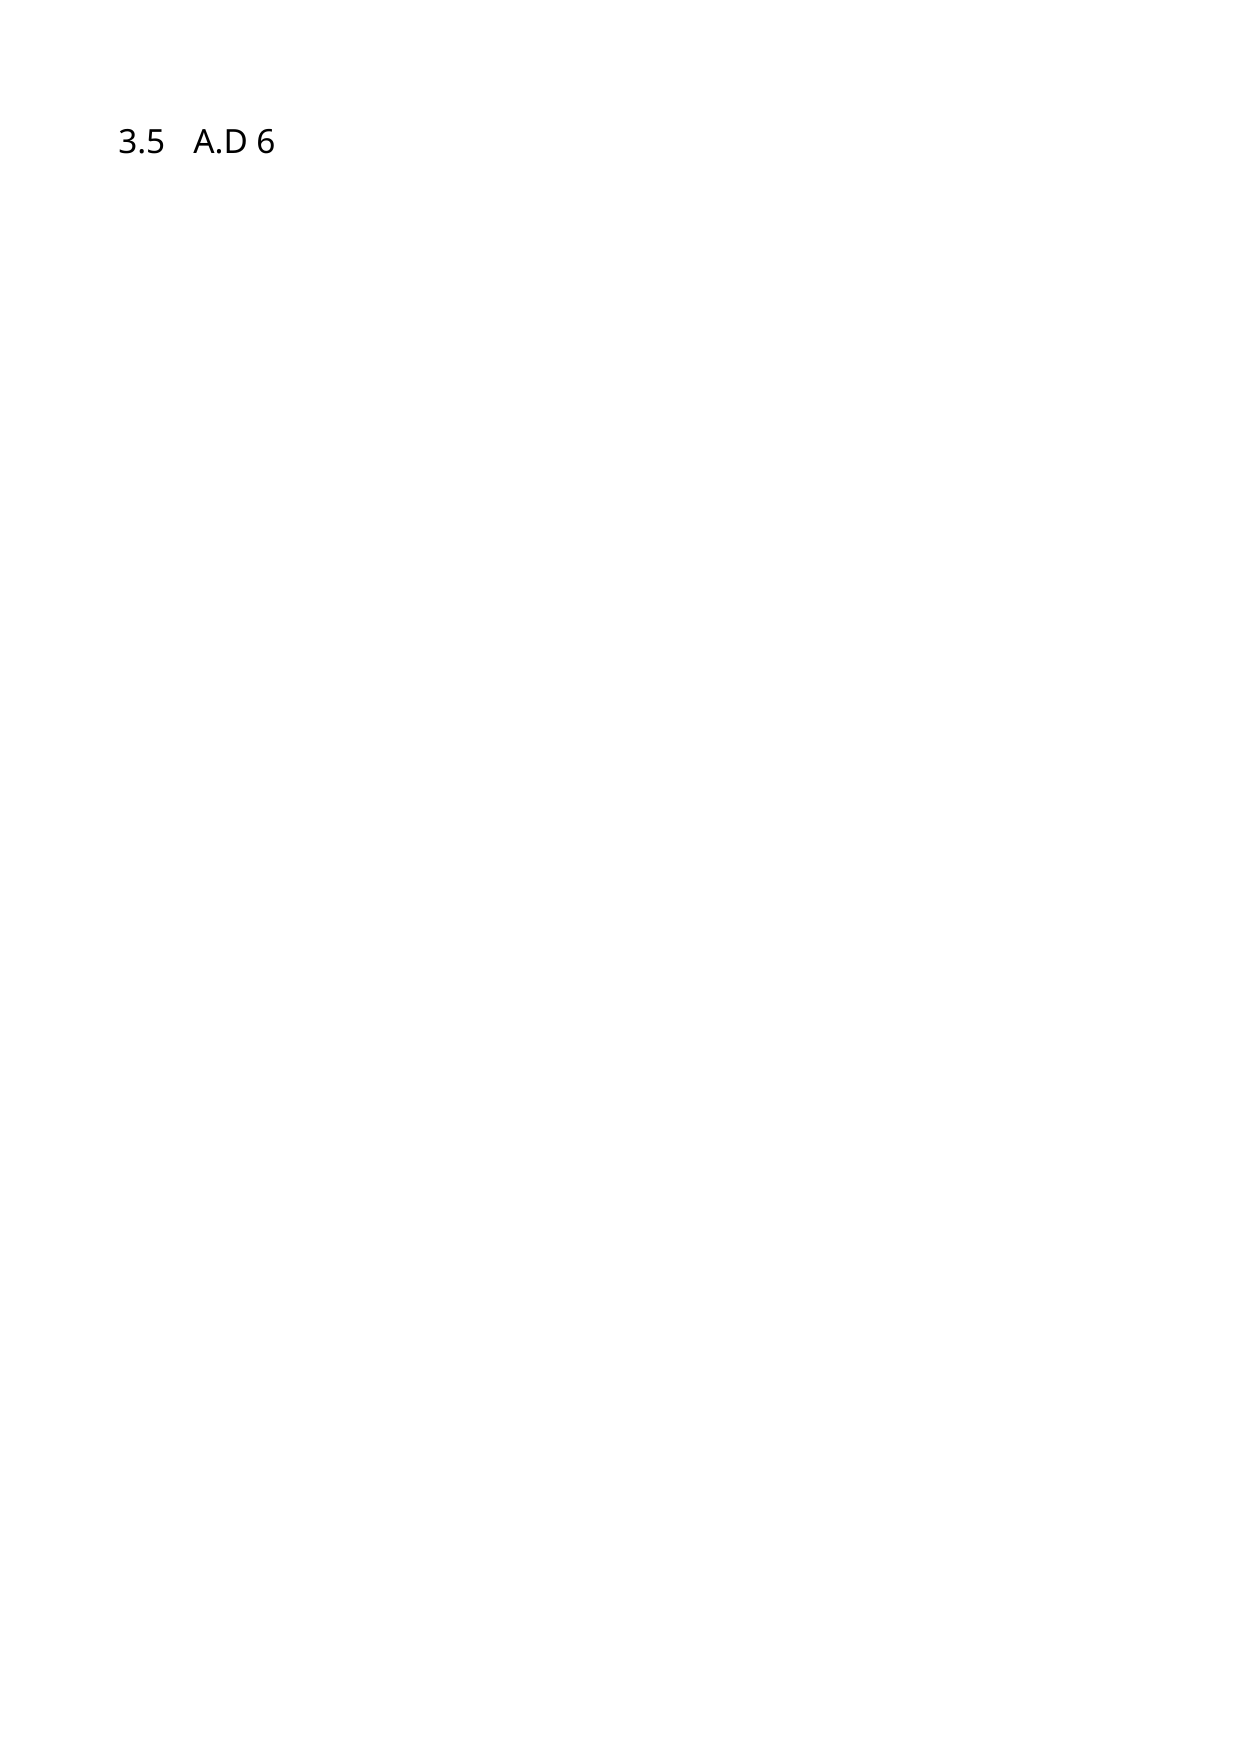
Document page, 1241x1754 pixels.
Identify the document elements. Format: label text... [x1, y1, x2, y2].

title A.D 6 [118, 118, 1122, 163]
